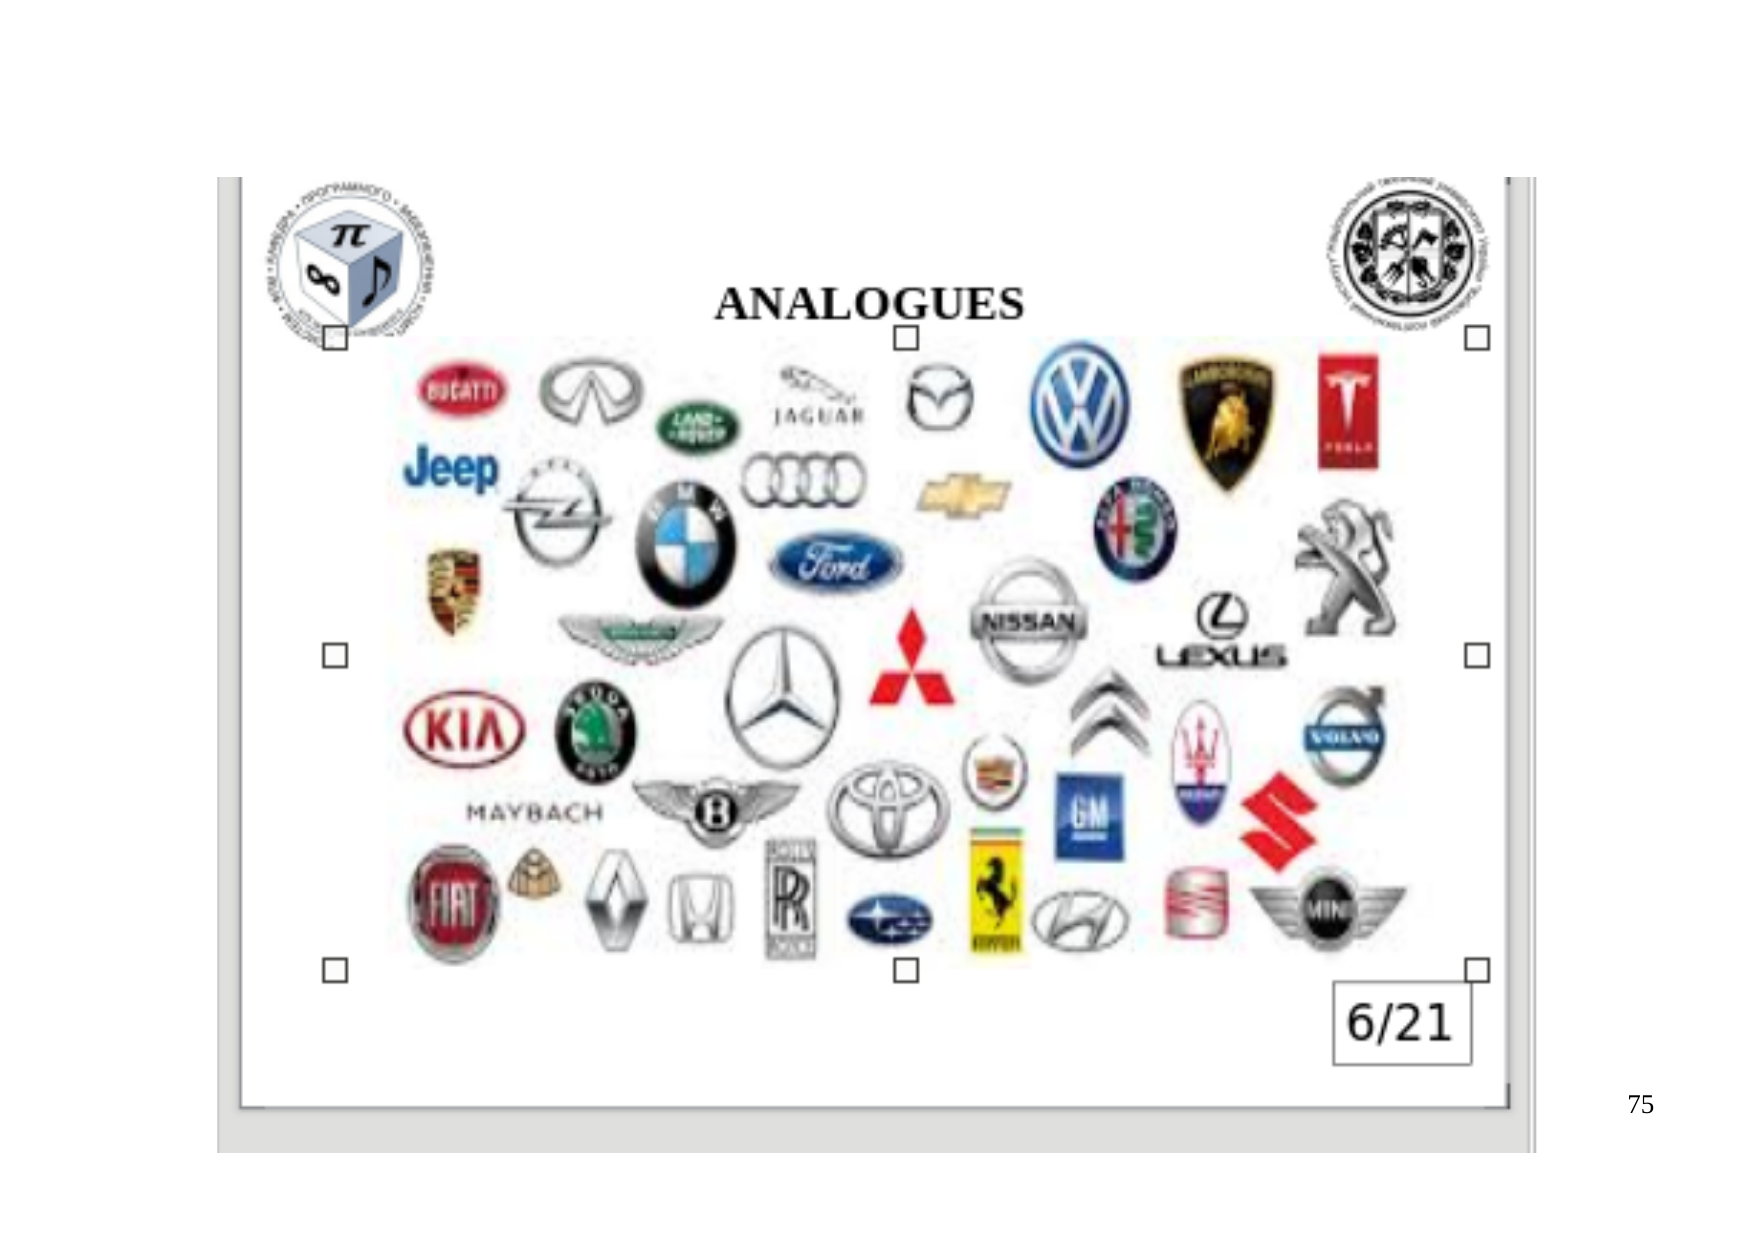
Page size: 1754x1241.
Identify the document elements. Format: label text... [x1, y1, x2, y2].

picture [217, 177, 1537, 1153]
text 75 [1627, 1088, 1654, 1119]
